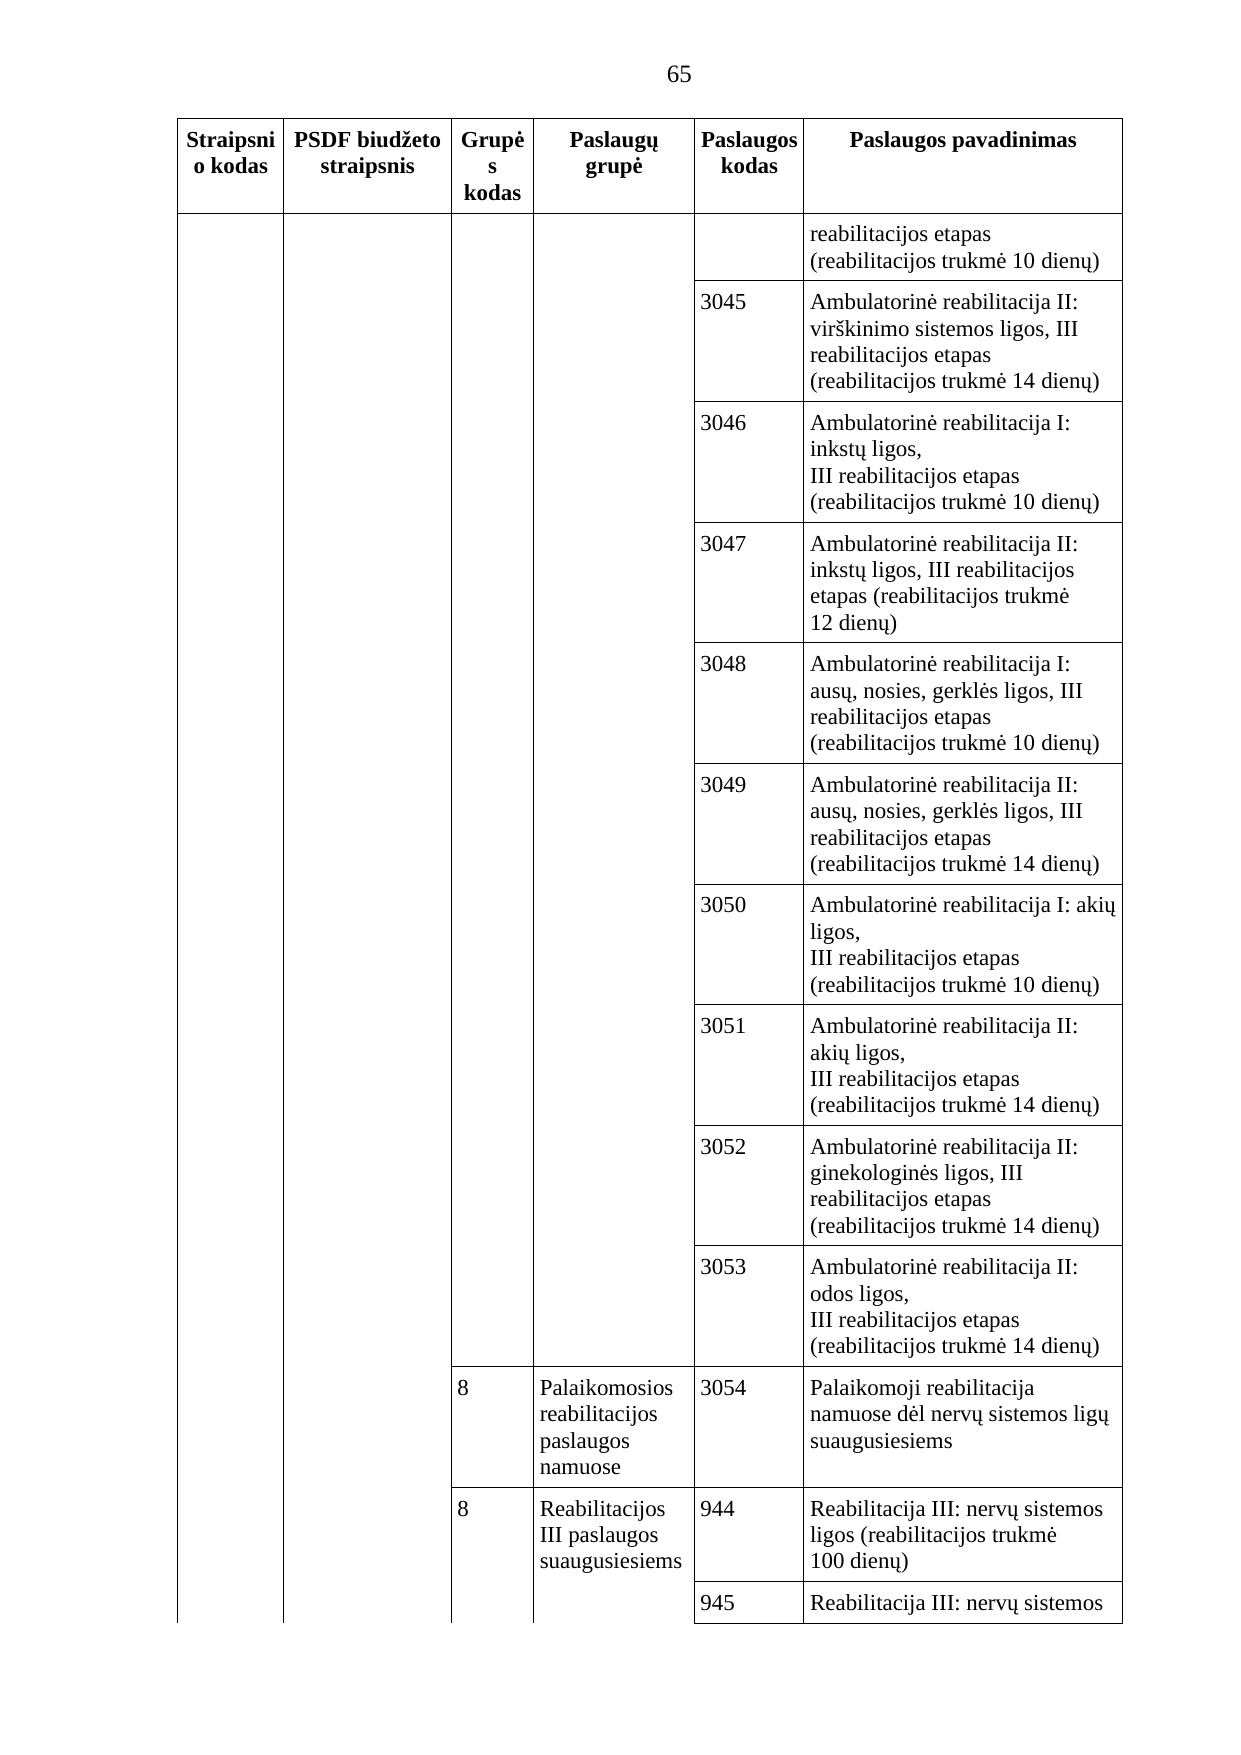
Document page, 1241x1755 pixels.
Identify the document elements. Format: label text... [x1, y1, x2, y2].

table_cell [534, 884, 694, 1004]
table_cell 3051 [695, 1005, 803, 1125]
table_cell [284, 214, 451, 280]
table_cell [452, 1004, 533, 1125]
table_cell [178, 884, 283, 1004]
table_cell 3050 [695, 885, 803, 1004]
table_cell [534, 1004, 694, 1125]
table_cell [178, 763, 283, 883]
table_cell [534, 401, 694, 522]
table_cell 8 [452, 1367, 533, 1487]
table_cell Reabilitacijos III paslaugos suaugusiesiems [534, 1488, 694, 1581]
table_cell 3049 [695, 764, 803, 883]
table_cell [178, 1487, 283, 1581]
table_cell [284, 642, 451, 763]
table_cell [534, 1245, 694, 1366]
table_cell [178, 1004, 283, 1125]
table_cell Ambulatorinė reabilitacija II: ginekologinės ligos, III reabilitacijos etapas (reabilitacijos trukmė 14 dienų) [804, 1126, 1122, 1245]
table_cell [534, 642, 694, 763]
table_cell [534, 1125, 694, 1245]
table_cell [284, 1581, 451, 1622]
table_cell 3053 [695, 1246, 803, 1366]
table_cell Ambulatorinė reabilitacija II: virškinimo sistemos ligos, III reabilitacijos etapas (reabilitacijos trukmė 14 dienų) [804, 281, 1122, 401]
table_cell [284, 280, 451, 401]
table_cell [452, 884, 533, 1004]
table_cell [695, 214, 803, 280]
table_cell Ambulatorinė reabilitacija I: akių ligos, III reabilitacijos etapas (reabilitacijos trukmė 10 dienų) [804, 885, 1122, 1004]
table_cell Ambulatorinė reabilitacija I: inkstų ligos, III reabilitacijos etapas (reabilitacijos trukmė 10 dienų) [804, 402, 1122, 522]
table_cell [284, 1125, 451, 1245]
table_cell [178, 214, 283, 280]
table_cell 945 [695, 1582, 803, 1622]
table_cell [284, 1366, 451, 1487]
table_header Grupės kodas [452, 119, 533, 212]
table_cell [178, 1125, 283, 1245]
table_cell Reabilitacija III: nervų sistemos ligos (reabilitacijos trukmė 100 dienų) [804, 1488, 1122, 1581]
table_cell [284, 1245, 451, 1366]
table_cell [284, 1487, 451, 1581]
table_cell [452, 214, 533, 280]
table_cell [284, 884, 451, 1004]
table_cell Ambulatorinė reabilitacija II: ausų, nosies, gerklės ligos, III reabilitacijos etapas (reabilitacijos trukmė 14 dienų) [804, 764, 1122, 883]
table_cell 8 [452, 1488, 533, 1581]
table_header Paslaugos kodas [695, 119, 803, 212]
table_cell reabilitacijos etapas (reabilitacijos trukmė 10 dienų) [804, 214, 1122, 280]
table_cell [178, 1245, 283, 1366]
table_cell [178, 522, 283, 642]
table_cell [452, 642, 533, 763]
table_header PSDF biudžeto straipsnis [284, 119, 451, 212]
table_cell [284, 401, 451, 522]
table_cell 3046 [695, 402, 803, 522]
table_cell [452, 280, 533, 401]
table_cell [534, 1581, 694, 1622]
table_cell Palaikomosios reabilitacijos paslaugos namuose [534, 1367, 694, 1487]
table_cell 3054 [695, 1367, 803, 1487]
table_cell Palaikomoji reabilitacija namuose dėl nervų sistemos ligų suaugusiesiems [804, 1367, 1122, 1487]
table_cell [284, 763, 451, 883]
table_cell Ambulatorinė reabilitacija II: odos ligos, III reabilitacijos etapas (reabilitacijos trukmė 14 dienų) [804, 1246, 1122, 1366]
table_cell [534, 522, 694, 642]
table_cell Ambulatorinė reabilitacija II: akių ligos, III reabilitacijos etapas (reabilitacijos trukmė 14 dienų) [804, 1005, 1122, 1125]
table_cell [178, 1366, 283, 1487]
table_cell [178, 1581, 283, 1622]
table_header Paslaugų grupė [534, 119, 694, 212]
table_cell [452, 1581, 533, 1622]
table_cell Ambulatorinė reabilitacija I: ausų, nosies, gerklės ligos, III reabilitacijos etapas (reabilitacijos trukmė 10 dienų) [804, 643, 1122, 763]
table_cell [452, 522, 533, 642]
table_cell [178, 280, 283, 401]
table_cell [452, 401, 533, 522]
table_cell [452, 763, 533, 883]
table_cell 944 [695, 1488, 803, 1581]
table_cell 3047 [695, 523, 803, 642]
table_cell [284, 522, 451, 642]
table_cell [452, 1245, 533, 1366]
table_cell [534, 280, 694, 401]
table_cell [534, 214, 694, 280]
table_cell [178, 401, 283, 522]
table_cell [534, 763, 694, 883]
table_cell 3045 [695, 281, 803, 401]
table_cell Reabilitacija III: nervų sistemos [804, 1582, 1122, 1622]
table_cell [178, 642, 283, 763]
table_cell 3048 [695, 643, 803, 763]
table_header Straipsnio kodas [178, 119, 283, 212]
table_cell [452, 1125, 533, 1245]
table_header Paslaugos pavadinimas [804, 119, 1122, 212]
table_cell [284, 1004, 451, 1125]
table_cell Ambulatorinė reabilitacija II: inkstų ligos, III reabilitacijos etapas (reabilitacijos trukmė 12 dienų) [804, 523, 1122, 642]
table_cell 3052 [695, 1126, 803, 1245]
